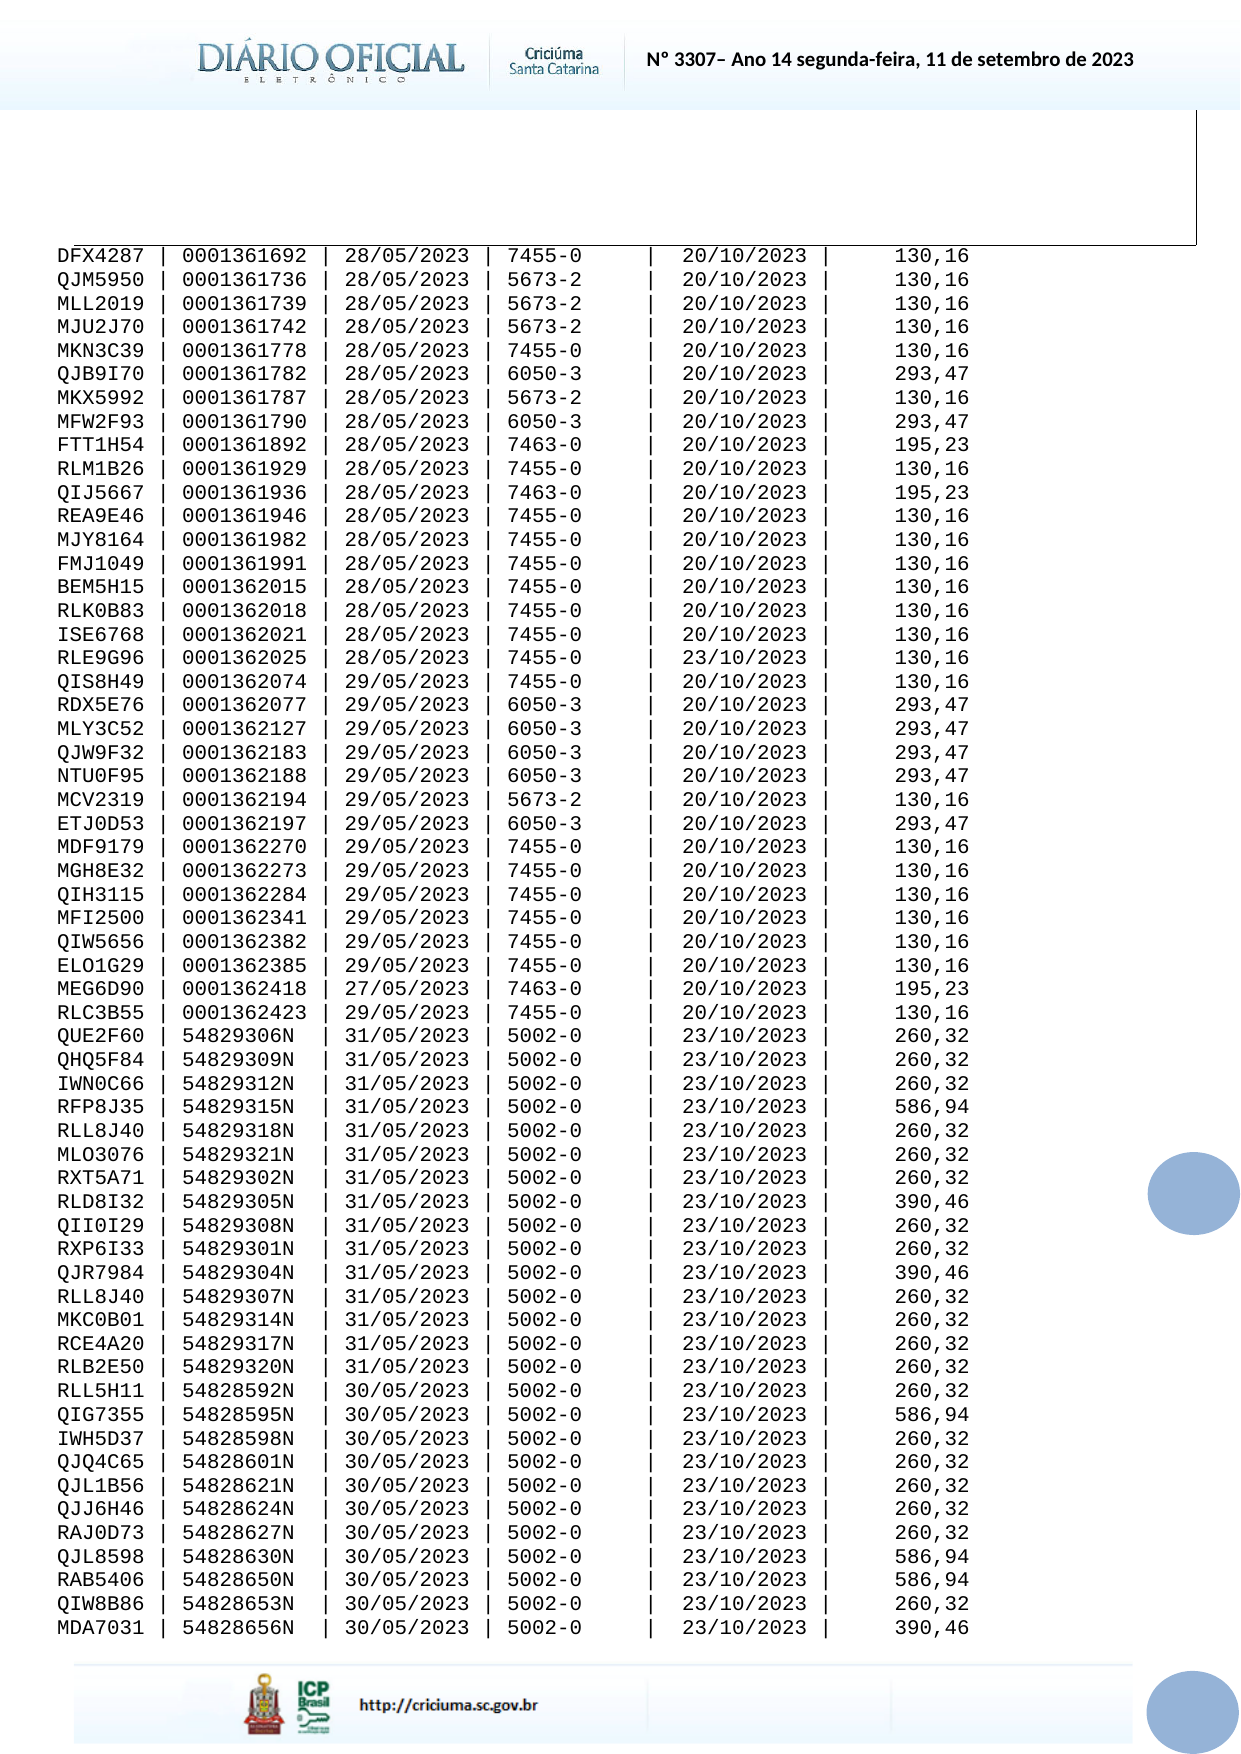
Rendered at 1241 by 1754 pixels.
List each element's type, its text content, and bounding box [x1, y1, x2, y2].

text IWN0C66 | 54829312N | 31/05/2023 | 5002-0 | 23/10/2023 | 260,32 [44, 1073, 1196, 1096]
text NTU0F95 | 0001362188 | 29/05/2023 | 6050-3 | 20/10/2023 | 293,47 [44, 765, 1196, 789]
text MGH8E32 | 0001362273 | 29/05/2023 | 7455-0 | 20/10/2023 | 130,16 [44, 860, 1196, 884]
text RCE4A20 | 54829317N | 31/05/2023 | 5002-0 | 23/10/2023 | 260,32 [44, 1333, 1196, 1357]
text RLE9G96 | 0001362025 | 28/05/2023 | 7455-0 | 23/10/2023 | 130,16 [44, 647, 1196, 671]
text QIJ5667 | 0001361936 | 28/05/2023 | 7463-0 | 20/10/2023 | 195,23 [44, 482, 1196, 505]
text MFW2F93 | 0001361790 | 28/05/2023 | 6050-3 | 20/10/2023 | 293,47 [44, 411, 1196, 434]
text RXT5A71 | 54829302N | 31/05/2023 | 5002-0 | 23/10/2023 | 260,32 [44, 1167, 1157, 1191]
text MCV2319 | 0001362194 | 29/05/2023 | 5673-2 | 20/10/2023 | 130,16 [44, 789, 1196, 813]
text FTT1H54 | 0001361892 | 28/05/2023 | 7463-0 | 20/10/2023 | 195,23 [44, 434, 1196, 458]
text QIS8H49 | 0001362074 | 29/05/2023 | 7455-0 | 20/10/2023 | 130,16 [44, 671, 1196, 694]
text MDA7031 | 54828656N | 30/05/2023 | 5002-0 | 23/10/2023 | 390,46 [44, 1617, 1196, 1640]
text QIW8B86 | 54828653N | 30/05/2023 | 5002-0 | 23/10/2023 | 260,32 [44, 1593, 1196, 1617]
text RLL5H11 | 54828592N | 30/05/2023 | 5002-0 | 23/10/2023 | 260,32 [44, 1380, 1196, 1404]
text RLM1B26 | 0001361929 | 28/05/2023 | 7455-0 | 20/10/2023 | 130,16 [44, 458, 1196, 482]
text MKX5992 | 0001361787 | 28/05/2023 | 5673-2 | 20/10/2023 | 130,16 [44, 387, 1196, 411]
text RLD8I32 | 54829305N | 31/05/2023 | 5002-0 | 23/10/2023 | 390,46 [44, 1191, 1153, 1215]
text ELO1G29 | 0001362385 | 29/05/2023 | 7455-0 | 20/10/2023 | 130,16 [44, 954, 1196, 978]
text RAB5406 | 54828650N | 30/05/2023 | 5002-0 | 23/10/2023 | 586,94 [44, 1569, 1196, 1593]
text MLL2019 | 0001361739 | 28/05/2023 | 5673-2 | 20/10/2023 | 130,16 [44, 292, 1196, 316]
text FMJ1049 | 0001361991 | 28/05/2023 | 7455-0 | 20/10/2023 | 130,16 [44, 553, 1196, 576]
text QJJ6H46 | 54828624N | 30/05/2023 | 5002-0 | 23/10/2023 | 260,32 [44, 1498, 1196, 1522]
text QJM5950 | 0001361736 | 28/05/2023 | 5673-2 | 20/10/2023 | 130,16 [44, 269, 1196, 292]
text QIG7355 | 54828595N | 30/05/2023 | 5002-0 | 23/10/2023 | 586,94 [44, 1404, 1196, 1427]
text QJL8598 | 54828630N | 30/05/2023 | 5002-0 | 23/10/2023 | 586,94 [44, 1546, 1196, 1569]
text REA9E46 | 0001361946 | 28/05/2023 | 7455-0 | 20/10/2023 | 130,16 [44, 505, 1196, 529]
text QJR7984 | 54829304N | 31/05/2023 | 5002-0 | 23/10/2023 | 390,46 [44, 1262, 1196, 1286]
text MEG6D90 | 0001362418 | 27/05/2023 | 7463-0 | 20/10/2023 | 195,23 [44, 978, 1196, 1002]
text MJU2J70 | 0001361742 | 28/05/2023 | 5673-2 | 20/10/2023 | 130,16 [44, 316, 1196, 340]
text ISE6768 | 0001362021 | 28/05/2023 | 7455-0 | 20/10/2023 | 130,16 [44, 623, 1196, 647]
text RLC3B55 | 0001362423 | 29/05/2023 | 7455-0 | 20/10/2023 | 130,16 [44, 1002, 1196, 1026]
text QJQ4C65 | 54828601N | 30/05/2023 | 5002-0 | 23/10/2023 | 260,32 [44, 1451, 1196, 1475]
text QUE2F60 | 54829306N | 31/05/2023 | 5002-0 | 23/10/2023 | 260,32 [44, 1026, 1196, 1049]
text RFP8J35 | 54829315N | 31/05/2023 | 5002-0 | 23/10/2023 | 586,94 [44, 1096, 1196, 1120]
text QII0I29 | 54829308N | 31/05/2023 | 5002-0 | 23/10/2023 | 260,32 [44, 1215, 1196, 1238]
text ETJ0D53 | 0001362197 | 29/05/2023 | 6050-3 | 20/10/2023 | 293,47 [44, 813, 1196, 836]
text QJL1B56 | 54828621N | 30/05/2023 | 5002-0 | 23/10/2023 | 260,32 [44, 1475, 1196, 1498]
text MLY3C52 | 0001362127 | 29/05/2023 | 6050-3 | 20/10/2023 | 293,47 [44, 718, 1196, 742]
text RLB2E50 | 54829320N | 31/05/2023 | 5002-0 | 23/10/2023 | 260,32 [44, 1357, 1196, 1380]
text RAJ0D73 | 54828627N | 30/05/2023 | 5002-0 | 23/10/2023 | 260,32 [44, 1522, 1196, 1546]
text RXP6I33 | 54829301N | 31/05/2023 | 5002-0 | 23/10/2023 | 260,32 [44, 1238, 1196, 1262]
text RLK0B83 | 0001362018 | 28/05/2023 | 7455-0 | 20/10/2023 | 130,16 [44, 600, 1196, 623]
text MKC0B01 | 54829314N | 31/05/2023 | 5002-0 | 23/10/2023 | 260,32 [44, 1309, 1196, 1333]
text QHQ5F84 | 54829309N | 31/05/2023 | 5002-0 | 23/10/2023 | 260,32 [44, 1049, 1196, 1073]
text MDF9179 | 0001362270 | 29/05/2023 | 7455-0 | 20/10/2023 | 130,16 [44, 836, 1196, 860]
text BEM5H15 | 0001362015 | 28/05/2023 | 7455-0 | 20/10/2023 | 130,16 [44, 576, 1196, 600]
text RLL8J40 | 54829307N | 31/05/2023 | 5002-0 | 23/10/2023 | 260,32 [44, 1286, 1196, 1309]
text RDX5E76 | 0001362077 | 29/05/2023 | 6050-3 | 20/10/2023 | 293,47 [44, 694, 1196, 718]
text RLL8J40 | 54829318N | 31/05/2023 | 5002-0 | 23/10/2023 | 260,32 [44, 1120, 1196, 1144]
text MFI2500 | 0001362341 | 29/05/2023 | 7455-0 | 20/10/2023 | 130,16 [44, 907, 1196, 931]
text QJB9I70 | 0001361782 | 28/05/2023 | 6050-3 | 20/10/2023 | 293,47 [44, 363, 1196, 387]
text MKN3C39 | 0001361778 | 28/05/2023 | 7455-0 | 20/10/2023 | 130,16 [44, 340, 1196, 363]
text QIH3115 | 0001362284 | 29/05/2023 | 7455-0 | 20/10/2023 | 130,16 [44, 884, 1196, 907]
text IWH5D37 | 54828598N | 30/05/2023 | 5002-0 | 23/10/2023 | 260,32 [44, 1427, 1196, 1451]
text QIW5656 | 0001362382 | 29/05/2023 | 7455-0 | 20/10/2023 | 130,16 [44, 931, 1196, 954]
text MLO3076 | 54829321N | 31/05/2023 | 5002-0 | 23/10/2023 | 260,32 [44, 1144, 1196, 1167]
text DFX4287 | 0001361692 | 28/05/2023 | 7455-0 | 20/10/2023 | 130,16 [44, 245, 1196, 269]
text QJW9F32 | 0001362183 | 29/05/2023 | 6050-3 | 20/10/2023 | 293,47 [44, 742, 1196, 765]
text MJY8164 | 0001361982 | 28/05/2023 | 7455-0 | 20/10/2023 | 130,16 [44, 529, 1196, 553]
